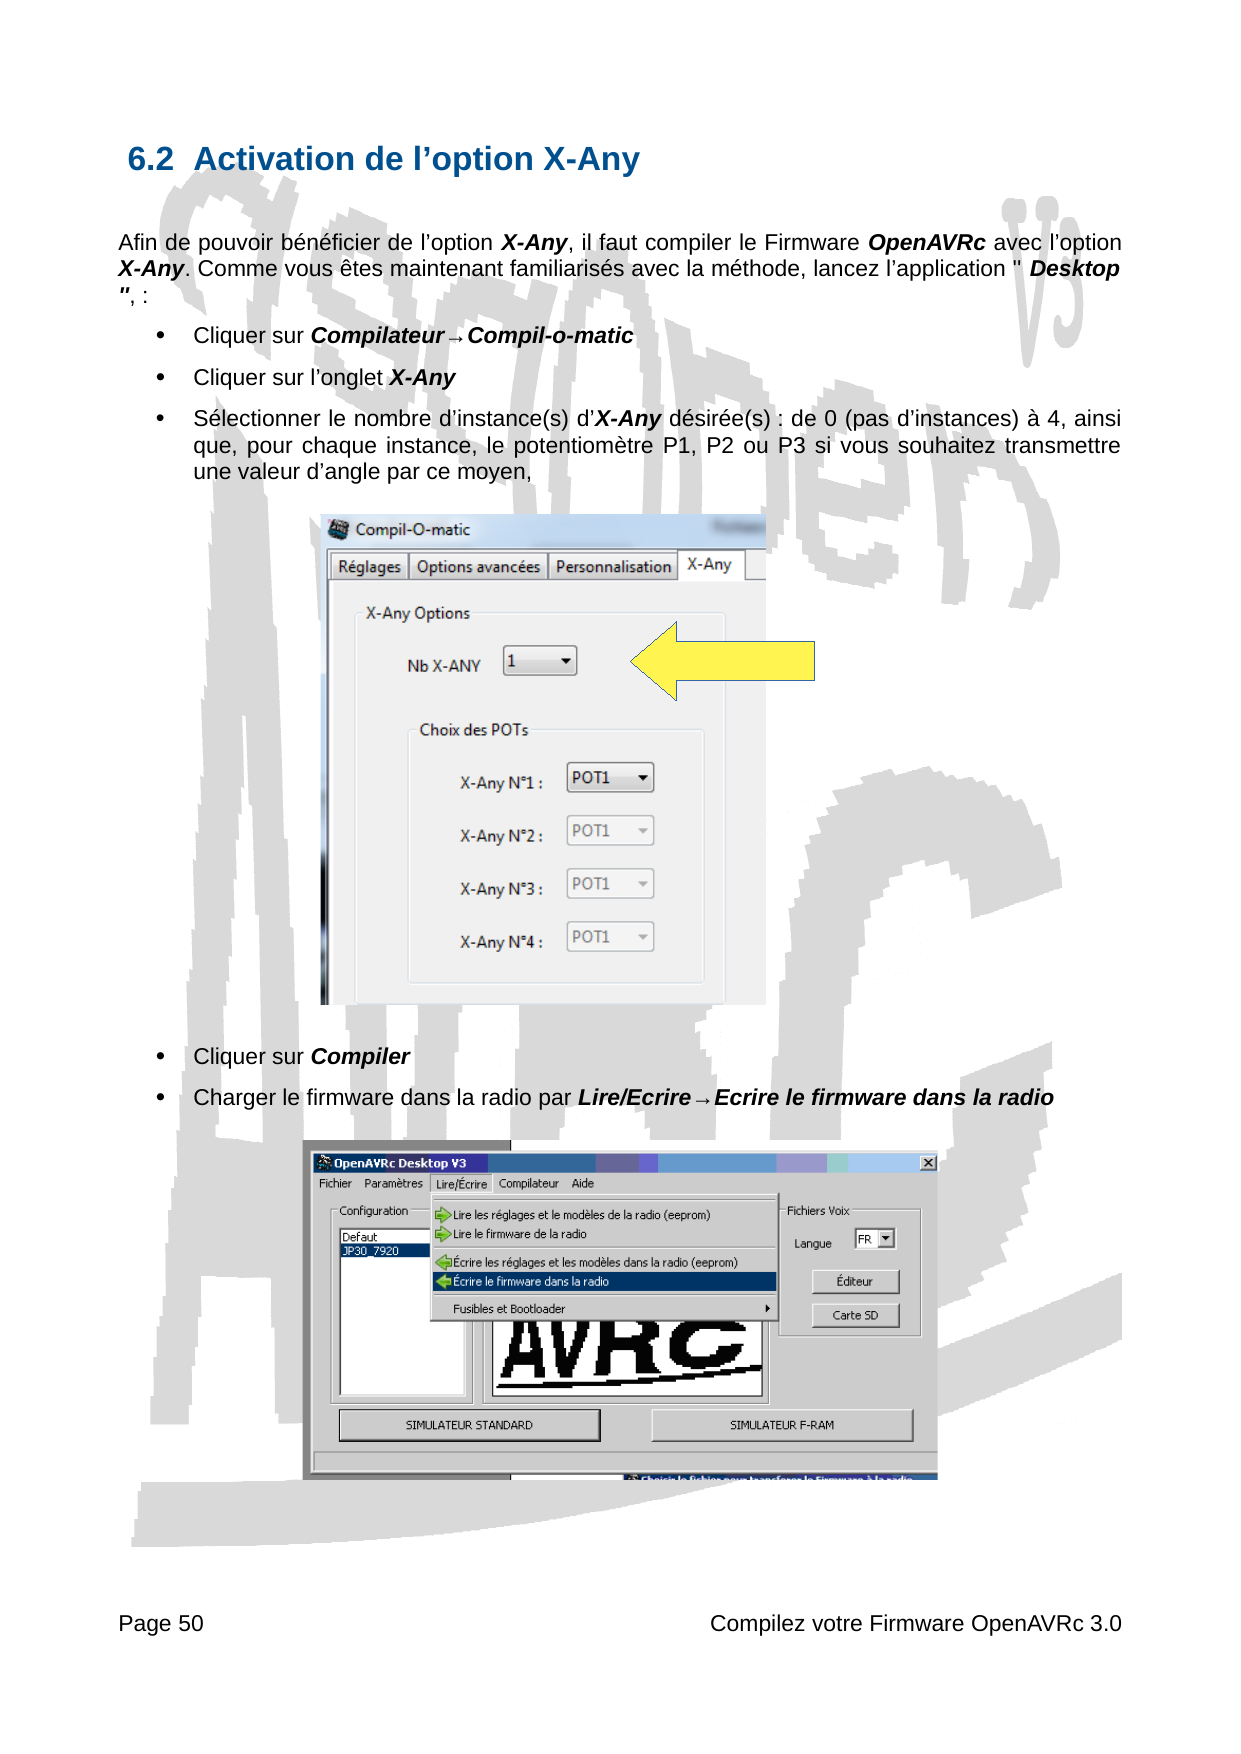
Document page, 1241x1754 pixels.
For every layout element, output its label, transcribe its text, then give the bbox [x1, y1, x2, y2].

picture [320, 514, 766, 1005]
list Cliquer sur l’onglet X-Any [156, 362, 1122, 391]
list Cliquer sur Compiler [156, 1041, 1122, 1070]
list Sélectionner le nombre d’instance(s) d’X-Any désirée(s) : de 0 (pas d’instances) à 4, ainsi que, pour chaque instance, le potentiomètre P1, P2 ou P3 si vous souhaitez transmettre une valeur d’angle par ce moyen, [156, 403, 1122, 484]
list Cliquer sur Compilateur→Compil-o-matic [156, 321, 1122, 349]
list Charger le firmware dans la radio par Lire/Ecrire→Ecrire le firmware dans la radio [156, 1082, 1122, 1111]
subtitle Activation de l’option X-Any [118, 139, 1122, 178]
text Afin de pouvoir bénéficier de l’option X-Any, il faut compiler le Firmware OpenAVRc avec l’option X-Any. Comme vous êtes maintenant familiarisés avec la méthode, lancez l’application '' Desktop '', : [118, 229, 1122, 308]
